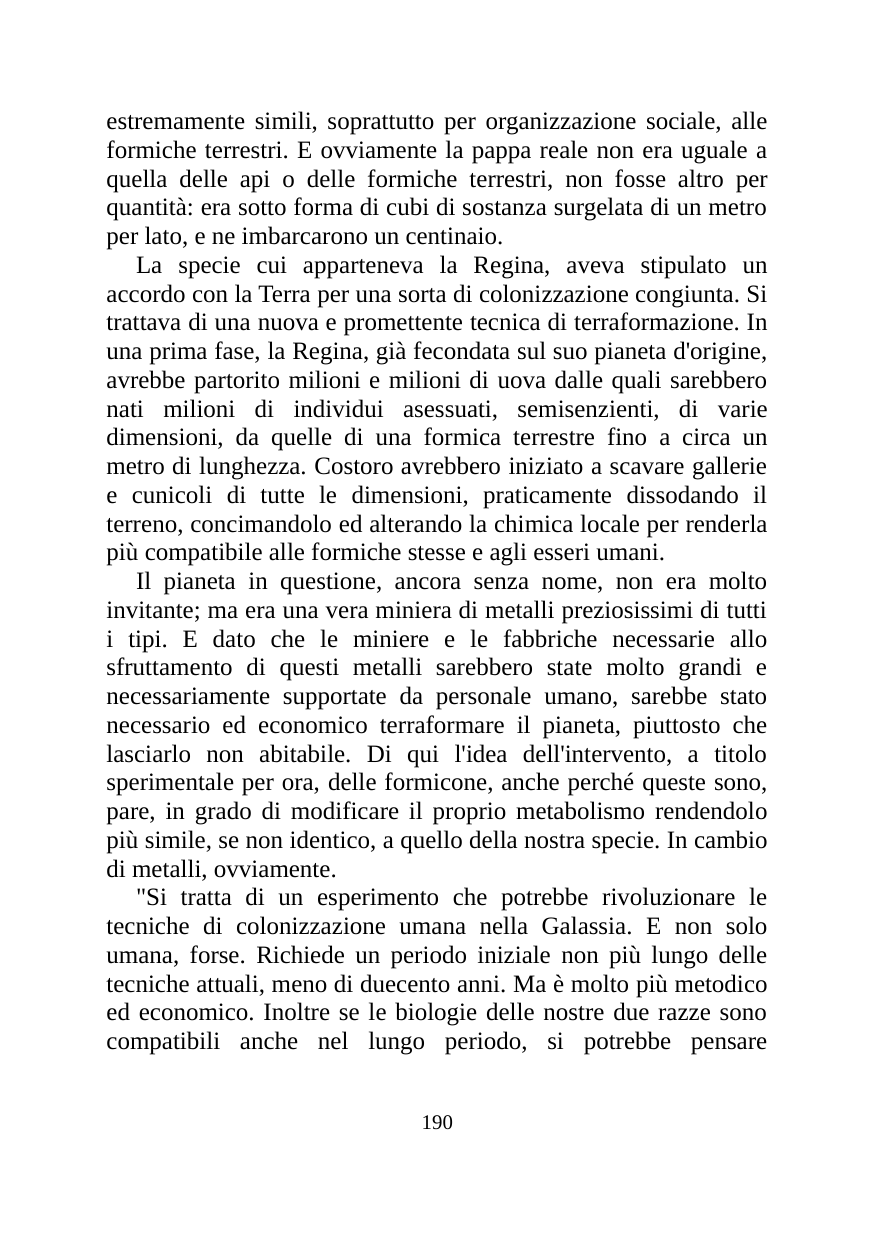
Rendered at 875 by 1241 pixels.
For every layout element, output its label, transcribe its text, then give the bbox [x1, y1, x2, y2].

text Il pianeta in questione, ancora senza nome, non era molto invitante; ma era una vera miniera di metalli preziosissimi di tutti i tipi. E dato che le miniere e le fabbriche necessarie allo sfruttamento di questi metalli sarebbero state molto grandi e necessariamente supportate da personale umano, sarebbe stato necessario ed economico terraformare il pianeta, piuttosto che lasciarlo non abitabile. Di qui l'idea dell'intervento, a titolo sperimentale per ora, delle formicone, anche perché queste sono, pare, in grado di modificare il proprio metabolismo rendendolo più simile, se non identico, a quello della nostra specie. In cambio di metalli, ovviamente. [106, 566, 768, 882]
text La specie cui apparteneva la Regina, aveva stipulato un accordo con la Terra per una sorta di colonizzazione congiunta. Si trattava di una nuova e promettente tecnica di terraformazione. In una prima fase, la Regina, già fecondata sul suo pianeta d'origine, avrebbe partorito milioni e milioni di uova dalle quali sarebbero nati milioni di individui asessuati, semisenzienti, di varie dimensioni, da quelle di una formica terrestre fino a circa un metro di lunghezza. Costoro avrebbero iniziato a scavare gallerie e cunicoli di tutte le dimensioni, praticamente dissodando il terreno, concimandolo ed alterando la chimica locale per renderla più compatibile alle formiche stesse e agli esseri umani. [106, 250, 768, 566]
text estremamente simili, soprattutto per organizzazione sociale, alle formiche terrestri. E ovviamente la pappa reale non era uguale a quella delle api o delle formiche terrestri, non fosse altro per quantità: era sotto forma di cubi di sostanza surgelata di un metro per lato, e ne imbarcarono un centinaio. [106, 106, 768, 250]
text "Si tratta di un esperimento che potrebbe rivoluzionare le tecniche di colonizzazione umana nella Galassia. E non solo umana, forse. Richiede un periodo iniziale non più lungo delle tecniche attuali, meno di duecento anni. Ma è molto più metodico ed economico. Inoltre se le biologie delle nostre due razze sono compatibili anche nel lungo periodo, si potrebbe pensare [106, 882, 768, 1055]
